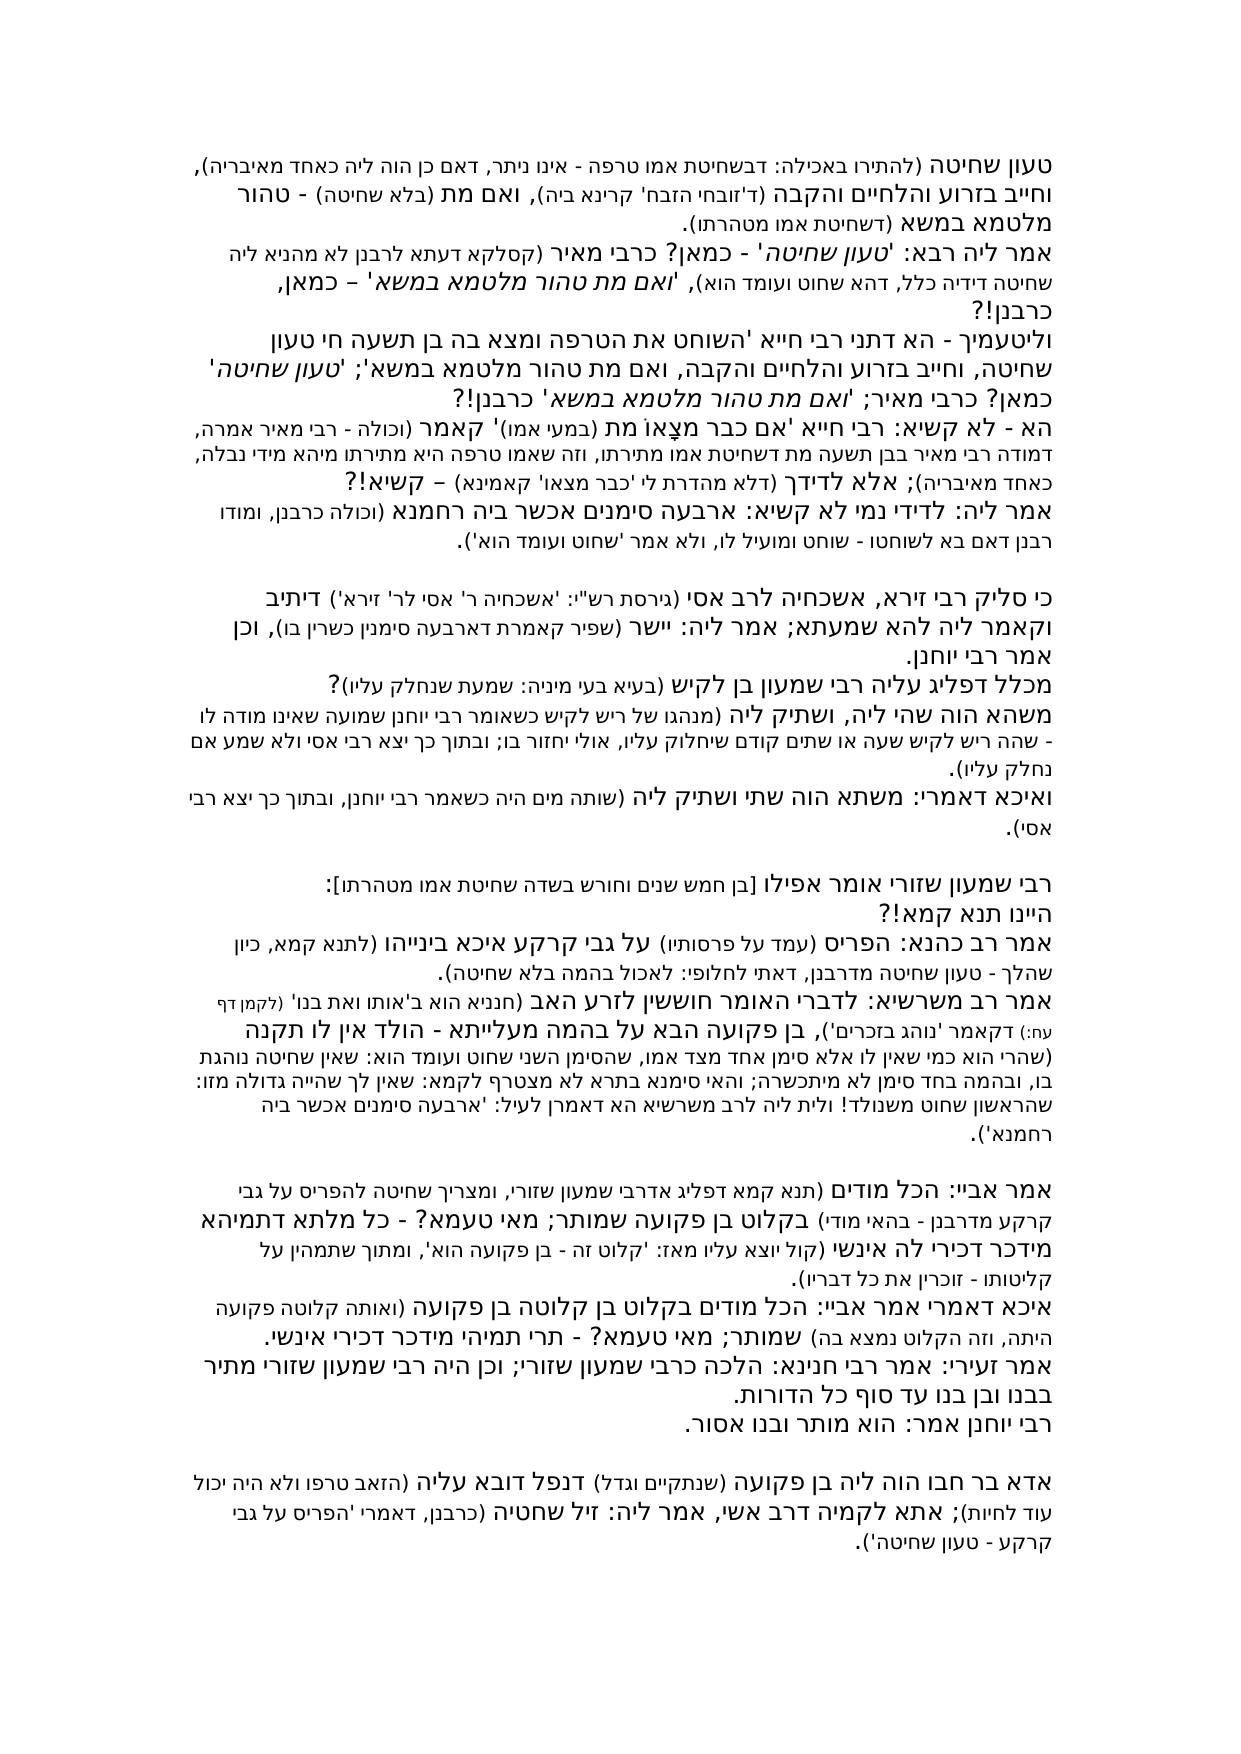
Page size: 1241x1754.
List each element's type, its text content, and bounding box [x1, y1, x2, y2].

text טעון שחיטה (להתירו באכילה: דבשחיטת אמו טרפה - אינו ניתר, דאם כן הוה ליה כאחד מאיבריה), וחייב בזרוע והלחיים והקבה (ד'זובחי הזבח' קרינא ביה), ואם מת (בלא שחיטה) - טהור מלטמא במשא (דשחיטת אמו מטהרתו). [187, 150, 1053, 238]
text ואיכא דאמרי: משתא הוה שתי ושתיק ליה (שותה מים היה כשאמר רבי יוחנן, ובתוך כך יצא רבי אסי). [187, 782, 1053, 841]
text מכלל דפליג עליה רבי שמעון בן לקיש (בעיא בעי מיניה: שמעת שנחלק עליו)? [187, 671, 1053, 700]
text רבי שמעון שזורי אומר אפילו [בן חמש שנים וחורש בשדה שחיטת אמו מטהרתו]: [187, 869, 1053, 899]
text אדא בר חבו הוה ליה בן פקועה (שנתקיים וגדל) דנפל דובא עליה (הזאב טרפו ולא היה יכול עוד לחיות); אתא לקמיה דרב אשי, אמר ליה: זיל שחטיה (כרבנן, דאמרי 'הפריס על גבי קרקע - טעון שחיטה'). [187, 1467, 1053, 1555]
text אמר ליה רבא: 'טעון שחיטה' - כמאן? כרבי מאיר (קסלקא דעתא לרבנן לא מהניא ליה שחיטה דידיה כלל, דהא שחוט ועומד הוא), 'ואם מת טהור מלטמא במשא' – כמאן, כרבנן!? [187, 238, 1053, 325]
text אמר ליה: לדידי נמי לא קשיא: ארבעה סימנים אכשר ביה רחמנא (וכולה כרבנן, ומודו רבנן דאם בא לשוחטו - שוחט ומועיל לו, ולא אמר 'שחוט ועומד הוא'). [187, 496, 1053, 554]
text אמר רב כהנא: הפריס (עמד על פרסותיו) על גבי קרקע איכא בינייהו (לתנא קמא, כיון שהלך - טעון שחיטה מדרבנן, דאתי לחלופי: לאכול בהמה בלא שחיטה). [187, 928, 1053, 986]
text משהא הוה שהי ליה, ושתיק ליה (מנהגו של ריש לקיש כשאומר רבי יוחנן שמועה שאינו מודה לו - שהה ריש לקיש שעה או שתים קודם שיחלוק עליו, אולי יחזור בו; ובתוך כך יצא רבי אסי ולא שמע אם נחלק עליו). [187, 700, 1053, 782]
text הא - לא קשיא: רבי חייא 'אם כבר מצָאוֹ מת (במעי אמו)' קאמר (וכולה - רבי מאיר אמרה, דמודה רבי מאיר בבן תשעה מת דשחיטת אמו מתירתו, וזה שאמו טרפה היא מתירתו מיהא מידי נבלה, כאחד מאיבריה); אלא לדידך (דלא מהדרת לי 'כבר מצאו' קאמינא) – קשיא!? [187, 413, 1053, 496]
text אמר רב משרשיא: לדברי האומר חוששין לזרע האב (חנניא הוא ב'אותו ואת בנו' (לקמן דף עח:) דקאמר 'נוהג בזכרים'), בן פקועה הבא על בהמה מעלייתא - הולד אין לו תקנה (שהרי הוא כמי שאין לו אלא סימן אחד מצד אמו, שהסימן השני שחוט ועומד הוא: שאין שחיטה נוהגת בו, ובהמה בחד סימן לא מיתכשרה; והאי סימנא בתרא לא מצטרף לקמא: שאין לך שהייה גדולה מזו: שהראשון שחוט משנולד! ולית ליה לרב משרשיא הא דאמרן לעיל: 'ארבעה סימנים אכשר ביה רחמנא'). [187, 986, 1053, 1147]
text היינו תנא קמא!? [187, 899, 1053, 928]
text כי סליק רבי זירא, אשכחיה לרב אסי (גירסת רש"י: 'אשכחיה ר' אסי לר' זירא') דיתיב וקאמר ליה להא שמעתא; אמר ליה: יישר (שפיר קאמרת דארבעה סימנין כשרין בו), וכן אמר רבי יוחנן. [187, 583, 1053, 671]
text וליטעמיך - הא דתני רבי חייא 'השוחט את הטרפה ומצא בה בן תשעה חי טעון שחיטה, וחייב בזרוע והלחיים והקבה, ואם מת טהור מלטמא במשא'; 'טעון שחיטה' כמאן? כרבי מאיר; 'ואם מת טהור מלטמא במשא' כרבנן!? [187, 325, 1053, 413]
text אמר זעירי: אמר רבי חנינא: הלכה כרבי שמעון שזורי; וכן היה רבי שמעון שזורי מתיר בבנו ובן בנו עד סוף כל הדורות. [187, 1351, 1053, 1409]
text אמר אביי: הכל מודים (תנא קמא דפליג אדרבי שמעון שזורי, ומצריך שחיטה להפריס על גבי קרקע מדרבנן - בהאי מודי) בקלוט בן פקועה שמותר; מאי טעמא? - כל מלתא דתמיהא מידכר דכירי לה אינשי (קול יוצא עליו מאז: 'קלוט זה - בן פקועה הוא', ומתוך שתמהין על קליטותו - זוכרין את כל דבריו). [187, 1176, 1053, 1293]
text רבי יוחנן אמר: הוא מותר ובנו אסור. [187, 1409, 1053, 1439]
text איכא דאמרי אמר אביי: הכל מודים בקלוט בן קלוטה בן פקועה (ואותה קלוטה פקועה היתה, וזה הקלוט נמצא בה) שמותר; מאי טעמא? - תרי תמיהי מידכר דכירי אינשי. [187, 1293, 1053, 1351]
